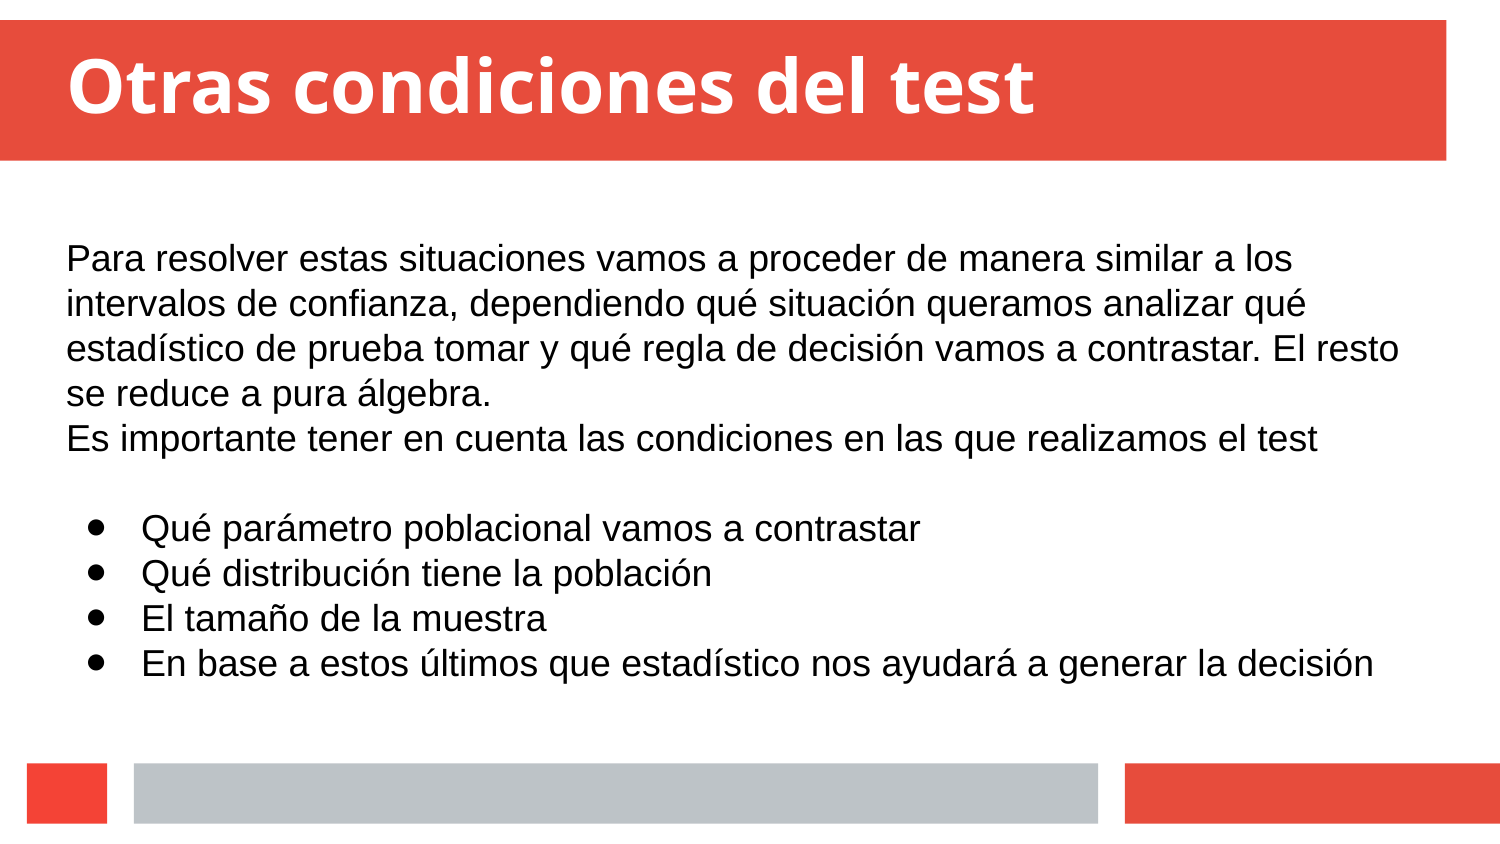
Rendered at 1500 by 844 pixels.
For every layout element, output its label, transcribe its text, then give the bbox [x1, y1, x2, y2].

title Otras condiciones del test [53, 40, 1447, 141]
list Para resolver estas situaciones vamos a proceder de manera similar a los intervalos de confianza, dependiendo qué situación queramos analizar qué estadístico de prueba tomar y qué regla de decisión vamos a contrastar. El resto se reduce a pura álgebra. Es importante tener en cuenta las condiciones en las que realizamos el test Qué parámetro poblacional vamos a contrastar Qué distribución tiene la población El tamaño de la muestra En base a estos últimos que estadístico nos ayudará a generar la decisión [53, 220, 1420, 744]
